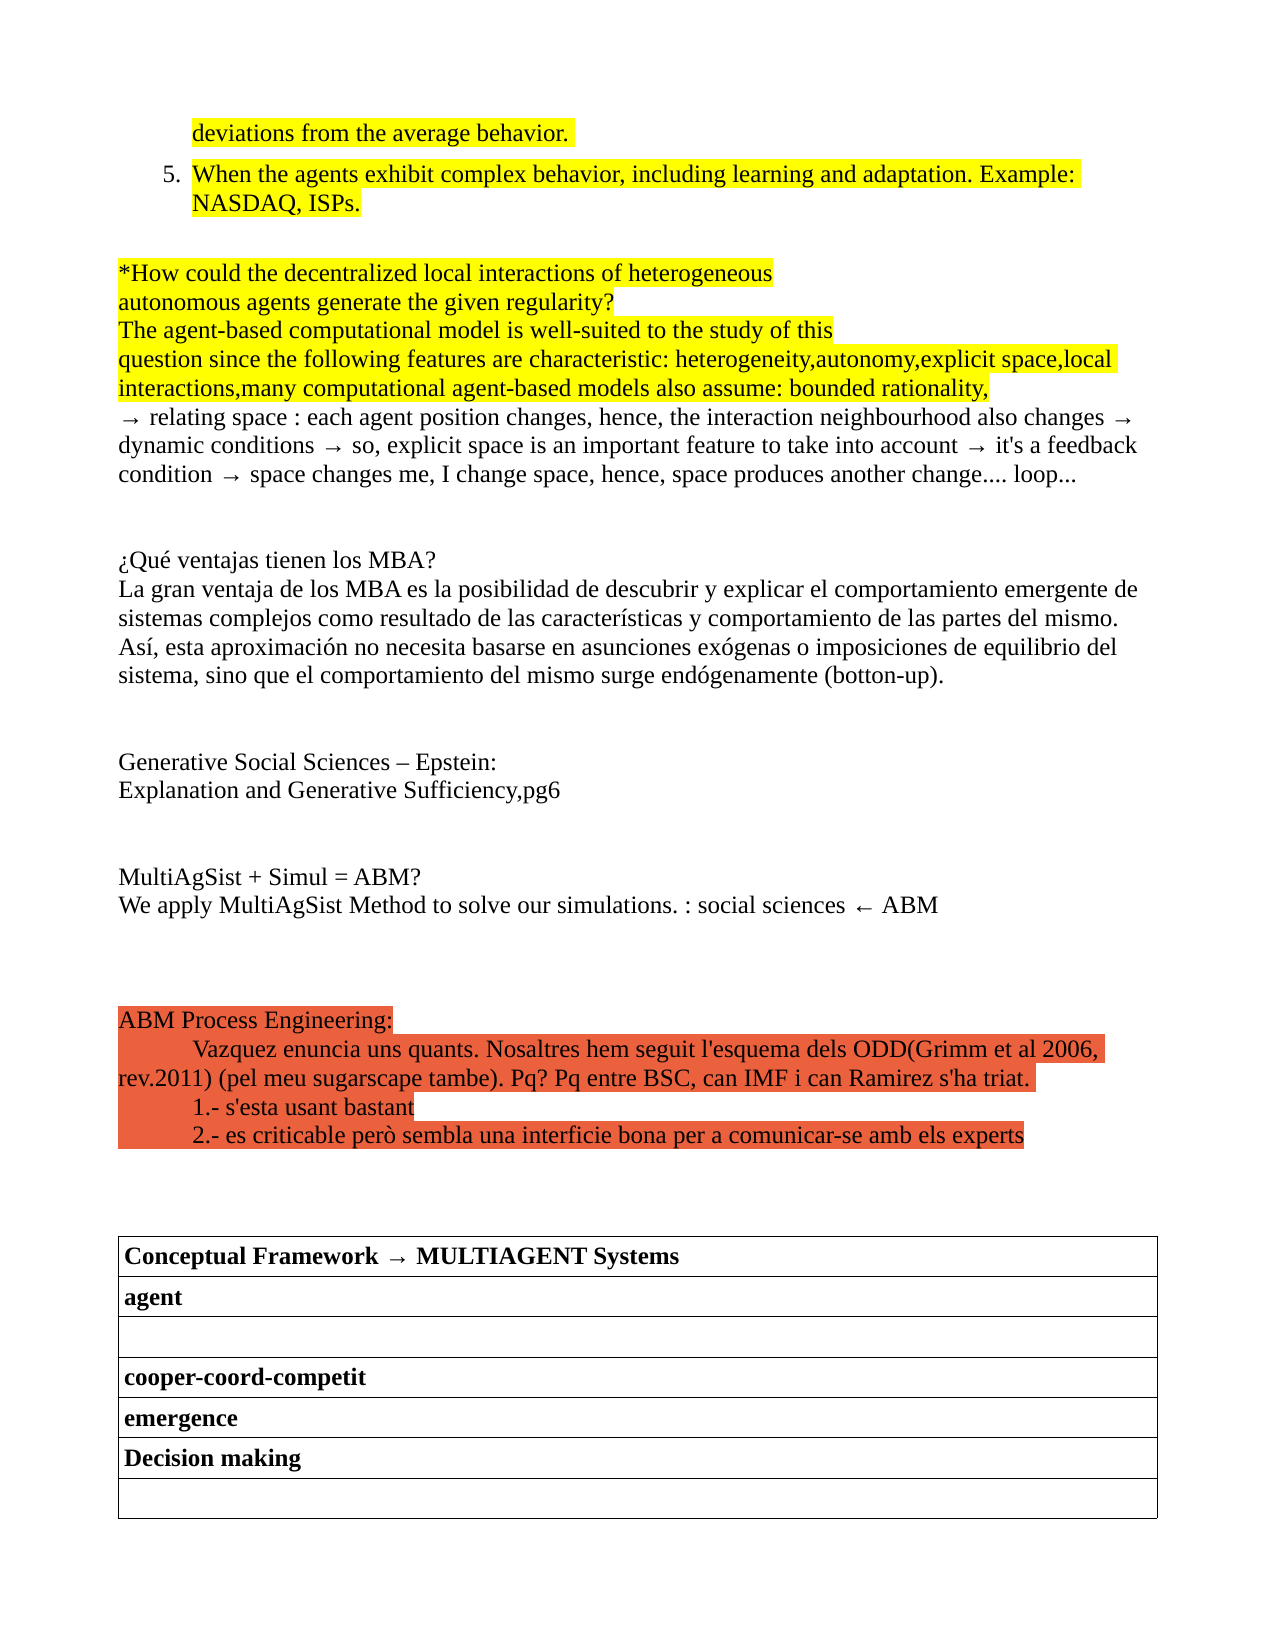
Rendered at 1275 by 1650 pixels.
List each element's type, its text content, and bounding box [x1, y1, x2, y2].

text MultiAgSist + Simul = ABM? [118, 862, 1157, 891]
list deviations from the average behavior. [162, 118, 1157, 147]
table_cell [119, 1479, 1157, 1518]
text 2.- es criticable però sembla una interficie bona per a comunicar-se amb els experts [118, 1121, 1157, 1236]
text question since the following features are characteristic: heterogeneity,autonomy,explicit space,local interactions,many computational agent-based models also assume: bounded rationality, [118, 344, 1157, 402]
text Vazquez enuncia uns quants. Nosaltres hem seguit l'esquema dels ODD(Grimm et al 2006, rev.2011) (pel meu sugarscape tambe). Pq? Pq entre BSC, can IMF i can Ramirez s'ha triat. [118, 1034, 1157, 1092]
text autonomous agents generate the given regularity? [118, 287, 1157, 316]
text The agent-based computational model is well-suited to the study of this [118, 316, 1157, 344]
text ¿Qué ventajas tienen los MBA? [118, 546, 1157, 574]
text *How could the decentralized local interactions of heterogeneous [118, 258, 1157, 287]
text Explanation and Generative Sufficiency,pg6 [118, 776, 1157, 804]
table_cell emergence [119, 1398, 1157, 1437]
table_cell cooper-coord-competit [119, 1358, 1157, 1397]
table_cell Decision making [119, 1438, 1157, 1477]
text Generative Social Sciences – Epstein: [118, 747, 1157, 776]
text sistemas complejos como resultado de las características y comportamiento de las partes del mismo. [118, 603, 1157, 632]
text ABM Process Engineering: [118, 1006, 1157, 1034]
table_header Conceptual Framework → MULTIAGENT Systems [119, 1237, 1157, 1276]
text La gran ventaja de los MBA es la posibilidad de descubrir y explicar el comportamiento emergente de [118, 574, 1157, 603]
text sistema, sino que el comportamiento del mismo surge endógenamente (botton-up). [118, 661, 1157, 689]
text We apply MultiAgSist Method to solve our simulations. : social sciences ← ABM [118, 891, 1157, 919]
table_cell [119, 1317, 1157, 1357]
table_cell agent [119, 1277, 1157, 1316]
list When the agents exhibit complex behavior, including learning and adaptation. Example: NASDAQ, ISPs. [162, 159, 1157, 217]
text → relating space : each agent position changes, hence, the interaction neighbourhood also changes → dynamic conditions → so, explicit space is an important feature to take into account → it's a feedback condition → space changes me, I change space, hence, space produces another change.... loop... [118, 402, 1157, 488]
text Así, esta aproximación no necesita basarse en asunciones exógenas o imposiciones de equilibrio del [118, 632, 1157, 661]
text 1.- s'esta usant bastant [118, 1092, 1157, 1121]
